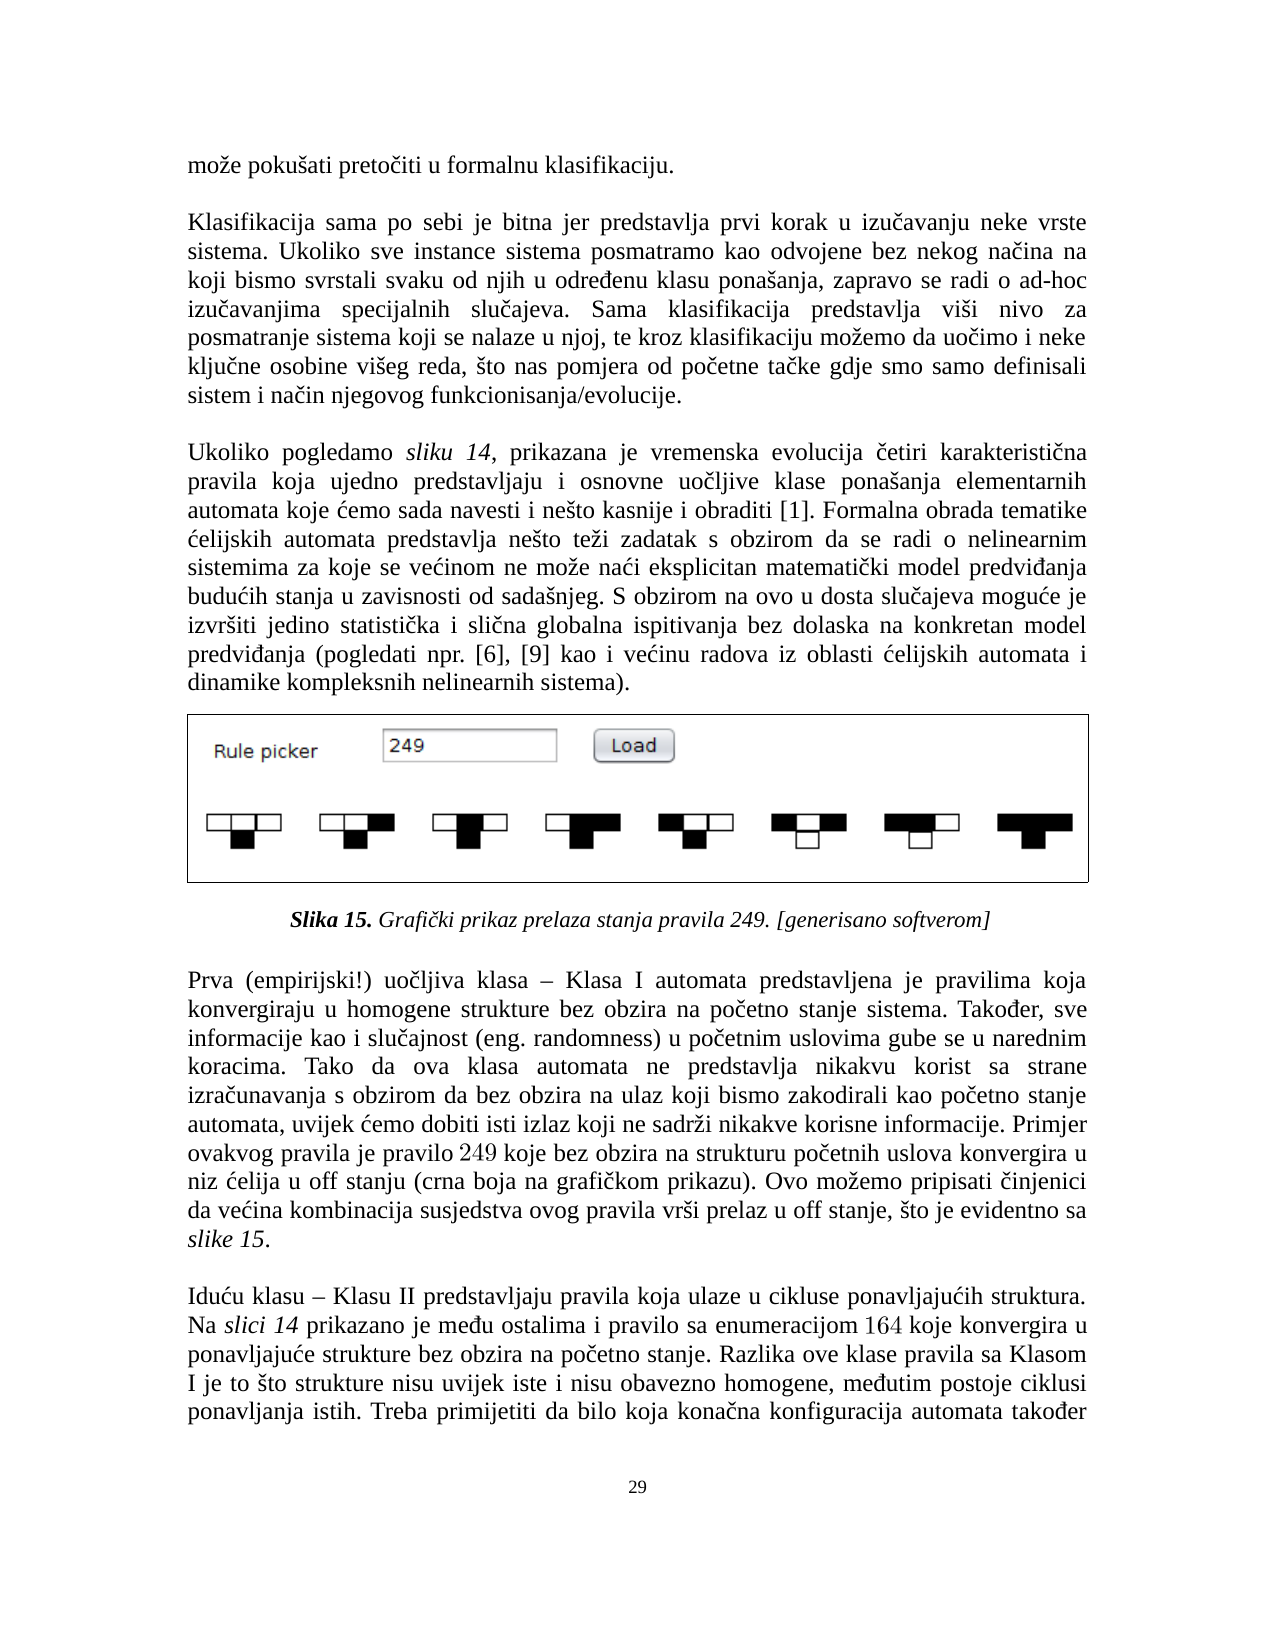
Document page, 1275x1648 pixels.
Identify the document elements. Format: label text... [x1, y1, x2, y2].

text Iduću klasu – Klasu II predstavljaju pravila koja ulaze u cikluse ponavljajućih struktura. Na slici 14 prikazano je među ostalima i pravilo sa enumeracijom koje konvergira u ponavljajuće strukture bez obzira na početno stanje. Razlika ove klase pravila sa Klasom I je to što strukture nisu uvijek iste i nisu obavezno homogene, međutim postoje ciklusi ponavljanja istih. Treba primijetiti da bilo koja konačna konfiguracija automata također [187, 1281, 1088, 1425]
picture [460, 1143, 496, 1161]
text Slika 15. Grafički prikaz prelaza stanja pravila 249. [generisano softverom] [191, 906, 1091, 933]
text može pokušati pretočiti u formalnu klasifikaciju. [187, 150, 1088, 179]
picture [866, 1316, 902, 1334]
text Ukoliko pogledamo sliku 14, prikazana je vremenska evolucija četiri karakteristična pravila koja ujedno predstavljaju i osnovne uočljive klase ponašanja elementarnih automata koje ćemo sada navesti i nešto kasnije i obraditi [1]. Formalna obrada tematike ćelijskih automata predstavlja nešto teži zadatak s obzirom da se radi o nelinearnim sistemima za koje se većinom ne može naći eksplicitan matematički model predviđanja budućih stanja u zavisnosti od sadašnjeg. S obzirom na ovo u dosta slučajeva moguće je izvršiti jedino statistička i slična globalna ispitivanja bez dolaska na konkretan model predviđanja (pogledati npr. [6], [9] kao i većinu radova iz oblasti ćelijskih automata i dinamike kompleksnih nelinearnih sistema). [187, 437, 1088, 696]
picture [190, 717, 1085, 880]
text Prva (empirijski!) uočljiva klasa – Klasa I automata predstavljena je pravilima koja konvergiraju u homogene strukture bez obzira na početno stanje sistema. Također, sve informacije kao i slučajnost (eng. randomness) u početnim uslovima gube se u narednim koracima. Tako da ova klasa automata ne predstavlja nikakvu korist sa strane izračunavanja s obzirom da bez obzira na ulaz koji bismo zakodirali kao početno stanje automata, uvijek ćemo dobiti isti izlaz koji ne sadrži nikakve korisne informacije. Primjer ovakvog pravila je pravilo koje bez obzira na strukturu početnih uslova konvergira u niz ćelija u off stanju (crna boja na grafičkom prikazu). Ovo možemo pripisati činjenici da većina kombinacija susjedstva ovog pravila vrši prelaz u off stanje, što je evidentno sa slike 15. [187, 965, 1088, 1253]
text Klasifikacija sama po sebi je bitna jer predstavlja prvi korak u izučavanju neke vrste sistema. Ukoliko sve instance sistema posmatramo kao odvojene bez nekog načina na koji bismo svrstali svaku od njih u određenu klasu ponašanja, zapravo se radi o ad-hoc izučavanjima specijalnih slučajeva. Sama klasifikacija predstavlja viši nivo za posmatranje sistema koji se nalaze u njoj, te kroz klasifikaciju možemo da uočimo i neke ključne osobine višeg reda, što nas pomjera od početne tačke gdje smo samo definisali sistem i način njegovog funkcionisanja/evolucije. [187, 207, 1088, 409]
